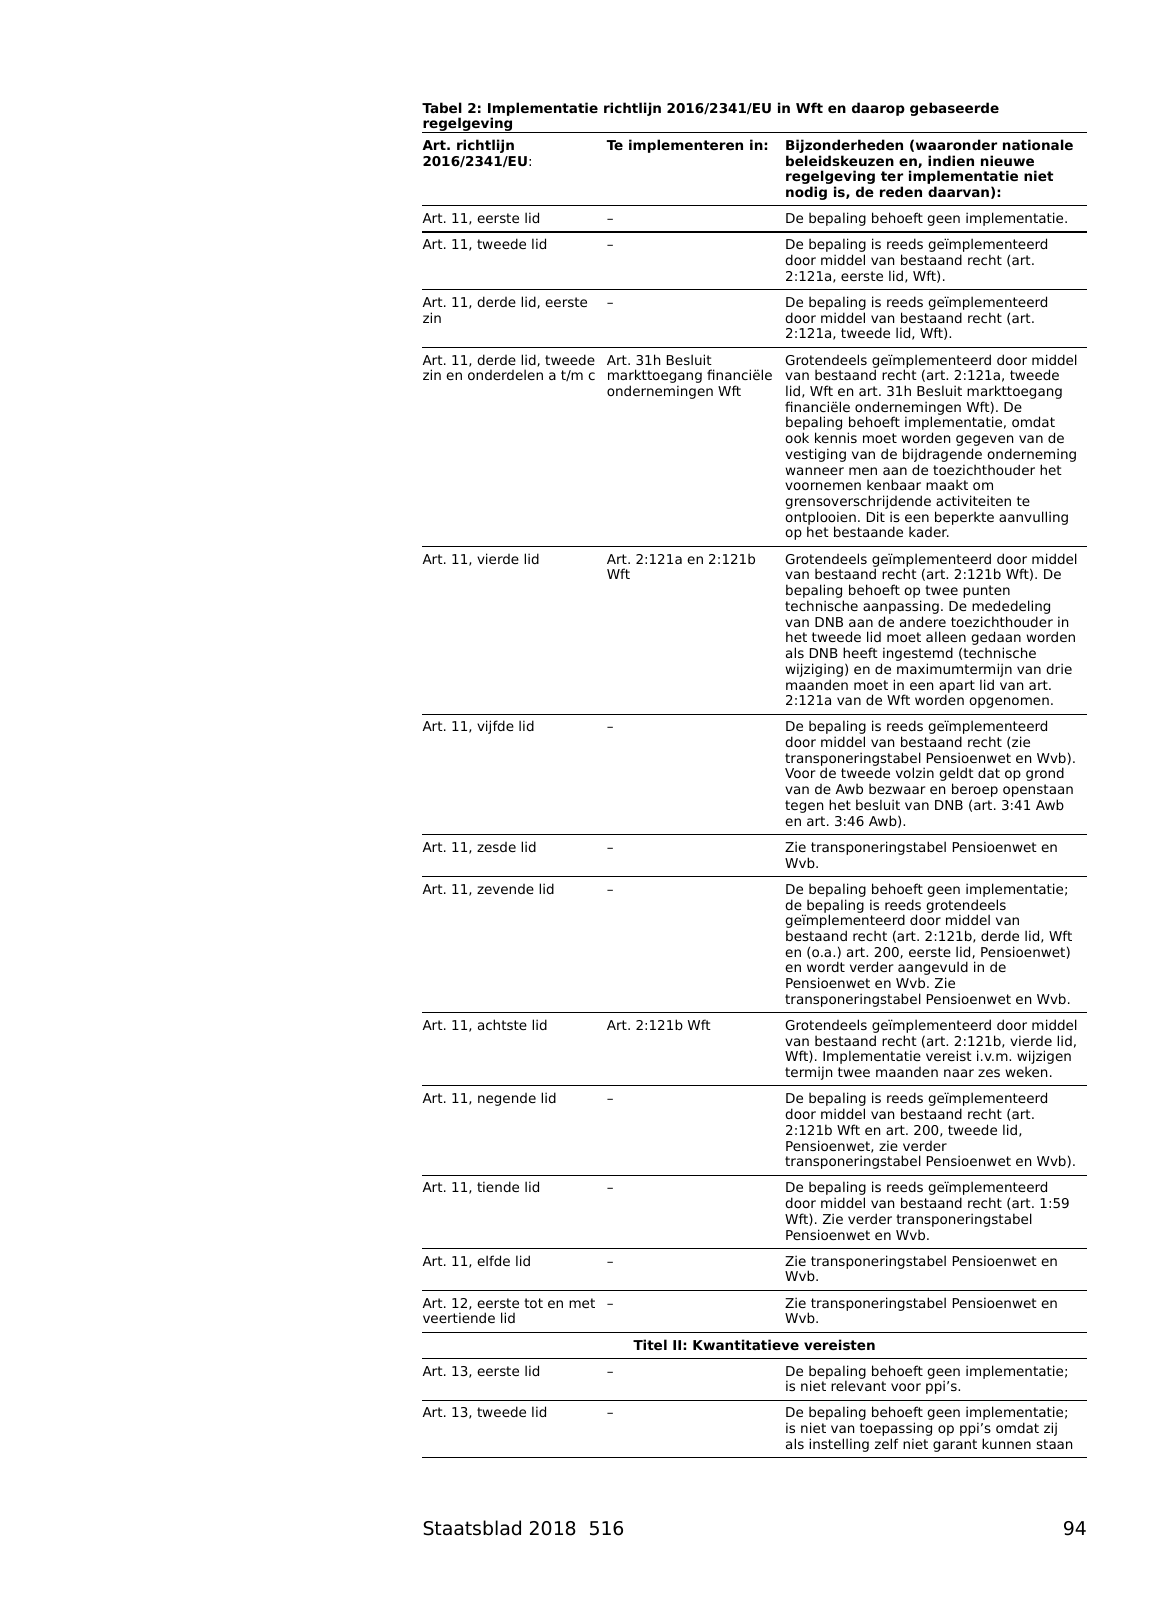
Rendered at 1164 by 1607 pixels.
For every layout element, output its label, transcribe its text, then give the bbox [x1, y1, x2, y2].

table_cell Art. 31h Besluit markttoegang financiële ondernemingen Wft [601, 348, 779, 546]
table_cell Art. 11, tiende lid [422, 1176, 601, 1248]
table_cell Art. 2:121a en 2:121b Wft [601, 547, 779, 713]
table_cell Art. 11, derde lid, tweede zin en onderdelen a t/m c [422, 348, 601, 546]
table_cell De bepaling behoeft geen implementatie; is niet relevant voor ppi’s. [779, 1359, 1087, 1399]
table_cell Art. 11, eerste lid [422, 206, 601, 231]
table_cell De bepaling is reeds geïmplementeerd door middel van bestaand recht (art. 2:121b Wft en art. 200, tweede lid, Pensioenwet, zie verder transponeringstabel Pensioenwet en Wvb). [779, 1086, 1087, 1174]
table_cell Grotendeels geïmplementeerd door middel van bestaand recht (art. 2:121a, tweede lid, Wft en art. 31h Besluit markttoegang financiële ondernemingen Wft). De bepaling behoeft implementatie, omdat ook kennis moet worden gegeven van de vestiging van de bijdragende onderneming wanneer men aan de toezichthouder het voornemen kenbaar maakt om grensoverschrijdende activiteiten te ontplooien. Dit is een beperkte aanvulling op het bestaande kader. [779, 348, 1087, 546]
table_cell – [601, 1249, 779, 1290]
table_cell – [601, 715, 779, 834]
table_cell Zie transponeringstabel Pensioenwet en Wvb. [779, 1291, 1087, 1332]
table_cell – [601, 206, 779, 231]
table_cell De bepaling is reeds geïmplementeerd door middel van bestaand recht (art. 2:121a, eerste lid, Wft). [779, 233, 1087, 289]
table_header Tabel 2: Implementatie richtlijn 2016/2341/EU in Wft en daarop gebaseerde regelgeving [422, 100, 1087, 132]
table_cell – [601, 1176, 779, 1248]
table_cell – [601, 1359, 779, 1399]
table_cell – [601, 1401, 779, 1457]
table_cell Art. 11, tweede lid [422, 233, 601, 289]
table_cell Art. 2:121b Wft [601, 1013, 779, 1085]
table_cell De bepaling behoeft geen implementatie; de bepaling is reeds grotendeels geïmplementeerd door middel van bestaand recht (art. 2:121b, derde lid, Wft en (o.a.) art. 200, eerste lid, Pensioenwet) en wordt verder aangevuld in de Pensioenwet en Wvb. Zie transponeringstabel Pensioenwet en Wvb. [779, 877, 1087, 1012]
table_cell – [601, 290, 779, 347]
table_cell Art. 11, derde lid, eerste zin [422, 290, 601, 347]
table_cell – [601, 1291, 779, 1332]
table_cell Art. 12, eerste tot en met veertiende lid [422, 1291, 601, 1332]
table_cell Art. 11, zesde lid [422, 835, 601, 876]
table_cell Art. 11, vierde lid [422, 547, 601, 713]
table_cell De bepaling is reeds geïmplementeerd door middel van bestaand recht (art. 1:59 Wft). Zie verder transponeringstabel Pensioenwet en Wvb. [779, 1176, 1087, 1248]
table_cell Art. 11, vijfde lid [422, 715, 601, 834]
table_cell De bepaling behoeft geen implementatie. [779, 206, 1087, 231]
table_cell De bepaling is reeds geïmplementeerd door middel van bestaand recht (zie transponeringstabel Pensioenwet en Wvb). Voor de tweede volzin geldt dat op grond van de Awb bezwaar en beroep openstaan tegen het besluit van DNB (art. 3:41 Awb en art. 3:46 Awb). [779, 715, 1087, 834]
table_cell Art. 13, eerste lid [422, 1359, 601, 1399]
table_cell Grotendeels geïmplementeerd door middel van bestaand recht (art. 2:121b Wft). De bepaling behoeft op twee punten technische aanpassing. De mededeling van DNB aan de andere toezichthouder in het tweede lid moet alleen gedaan worden als DNB heeft ingestemd (technische wijziging) en de maximumtermijn van drie maanden moet in een apart lid van art. 2:121a van de Wft worden opgenomen. [779, 547, 1087, 713]
table_cell Te implementeren in: [601, 133, 779, 205]
table_cell Art. 13, tweede lid [422, 1401, 601, 1457]
table_cell – [601, 877, 779, 1012]
table_cell Art. richtlijn 2016/2341/EU: [422, 133, 601, 205]
table_cell Bijzonderheden (waaronder nationale beleidskeuzen en, indien nieuwe regelgeving ter implementatie niet nodig is, de reden daarvan): [779, 133, 1087, 205]
table_cell Art. 11, achtste lid [422, 1013, 601, 1085]
table_cell Art. 11, elfde lid [422, 1249, 601, 1290]
table_cell Zie transponeringstabel Pensioenwet en Wvb. [779, 835, 1087, 876]
table_cell Art. 11, zevende lid [422, 877, 601, 1012]
table_cell Zie transponeringstabel Pensioenwet en Wvb. [779, 1249, 1087, 1290]
table_cell Titel II: Kwantitatieve vereisten [422, 1333, 1087, 1358]
table_cell De bepaling is reeds geïmplementeerd door middel van bestaand recht (art. 2:121a, tweede lid, Wft). [779, 290, 1087, 347]
table_cell Grotendeels geïmplementeerd door middel van bestaand recht (art. 2:121b, vierde lid, Wft). Implementatie vereist i.v.m. wijzigen termijn twee maanden naar zes weken. [779, 1013, 1087, 1085]
table_cell Art. 11, negende lid [422, 1086, 601, 1174]
table_cell De bepaling behoeft geen implementatie; is niet van toepassing op ppi’s omdat zij als instelling zelf niet garant kunnen staan [779, 1401, 1087, 1457]
table_cell – [601, 233, 779, 289]
table_cell – [601, 1086, 779, 1174]
table_cell – [601, 835, 779, 876]
